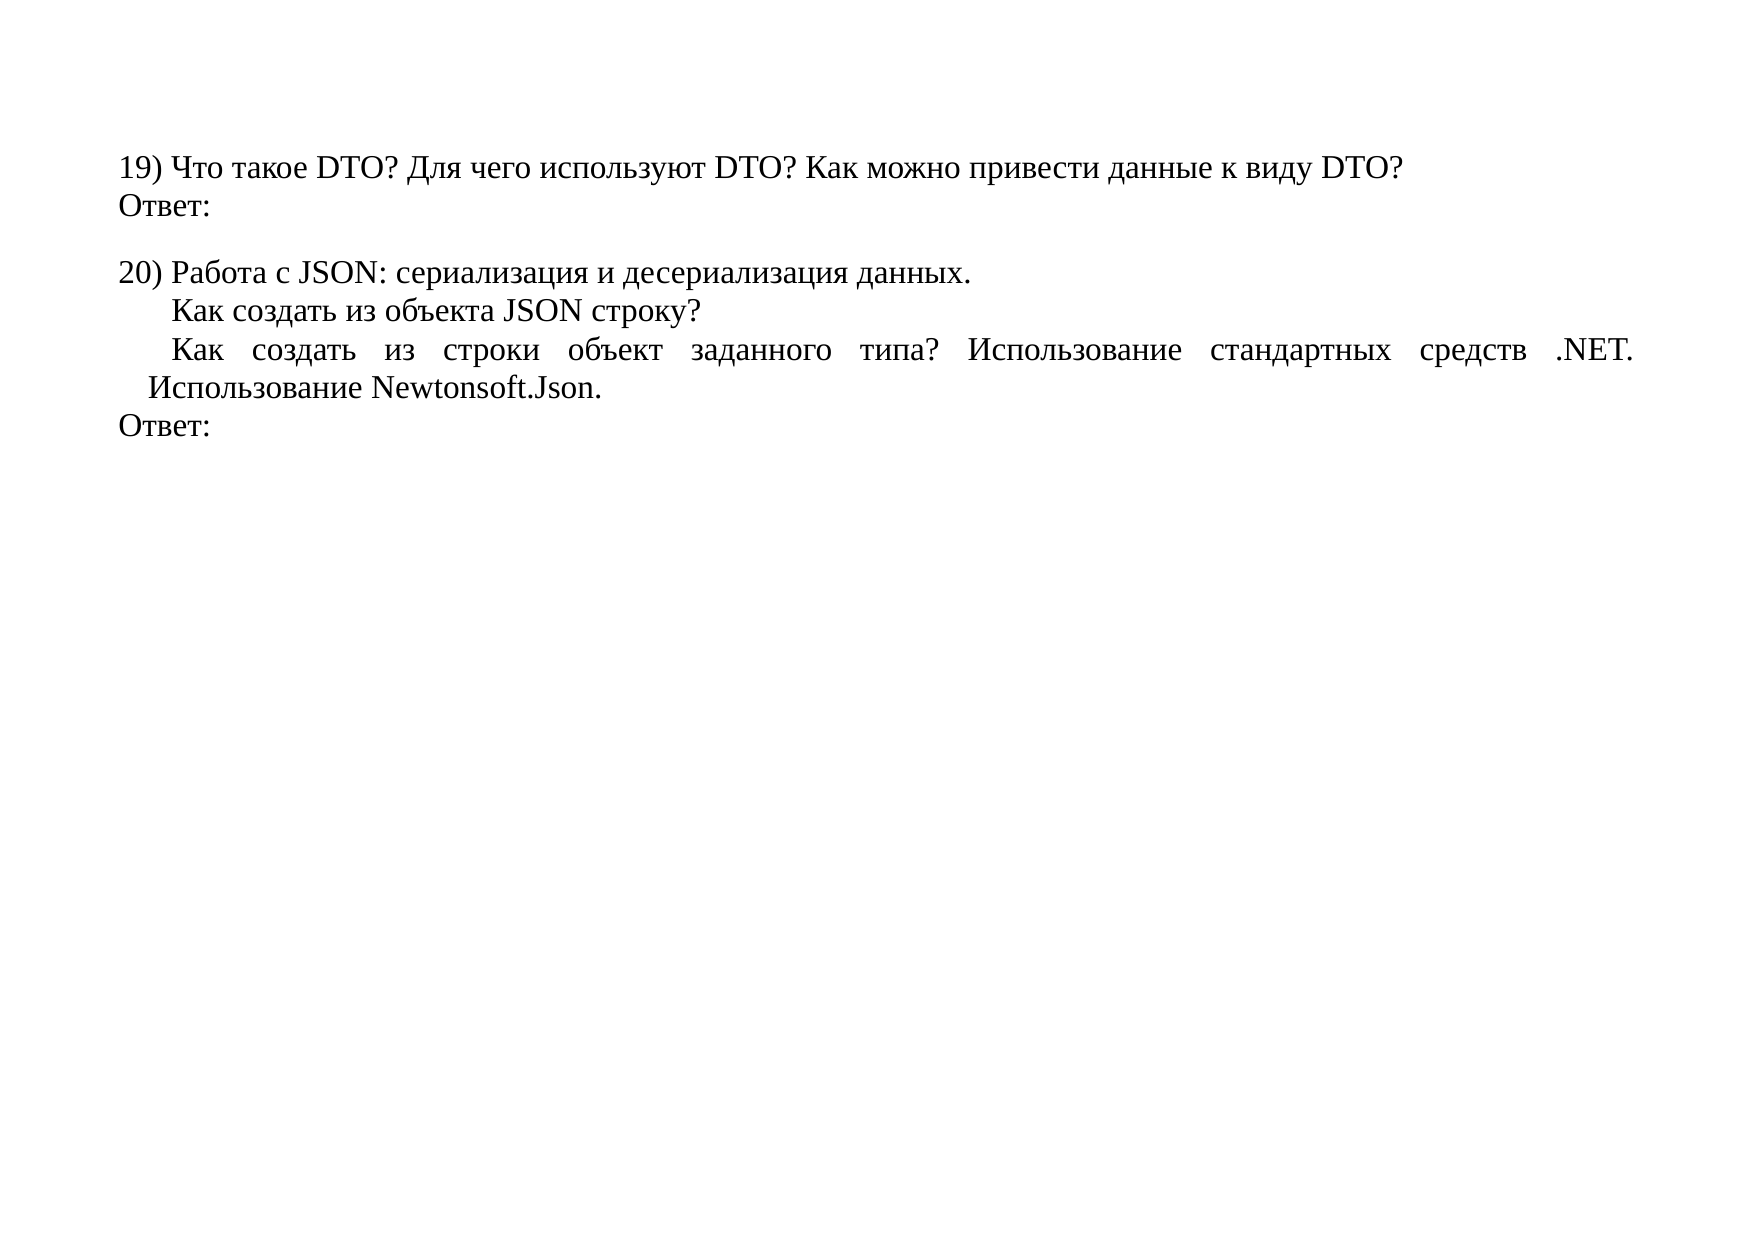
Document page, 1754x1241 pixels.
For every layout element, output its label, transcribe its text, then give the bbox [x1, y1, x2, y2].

text Ответ: [118, 185, 1636, 223]
text Как создать из объекта JSON строку? [148, 291, 1636, 329]
text Ответ: [118, 406, 1636, 444]
text Как создать из строки объект заданного типа? Использование стандартных средств .NET. Использование Newtonsoft.Json. [148, 329, 1636, 406]
text 19) Что такое DTO? Для чего используют DTO? Как можно привести данные к виду DTO? [118, 147, 1636, 185]
text 20) Работа с JSON: сериализация и десериализация данных. [118, 252, 1636, 291]
